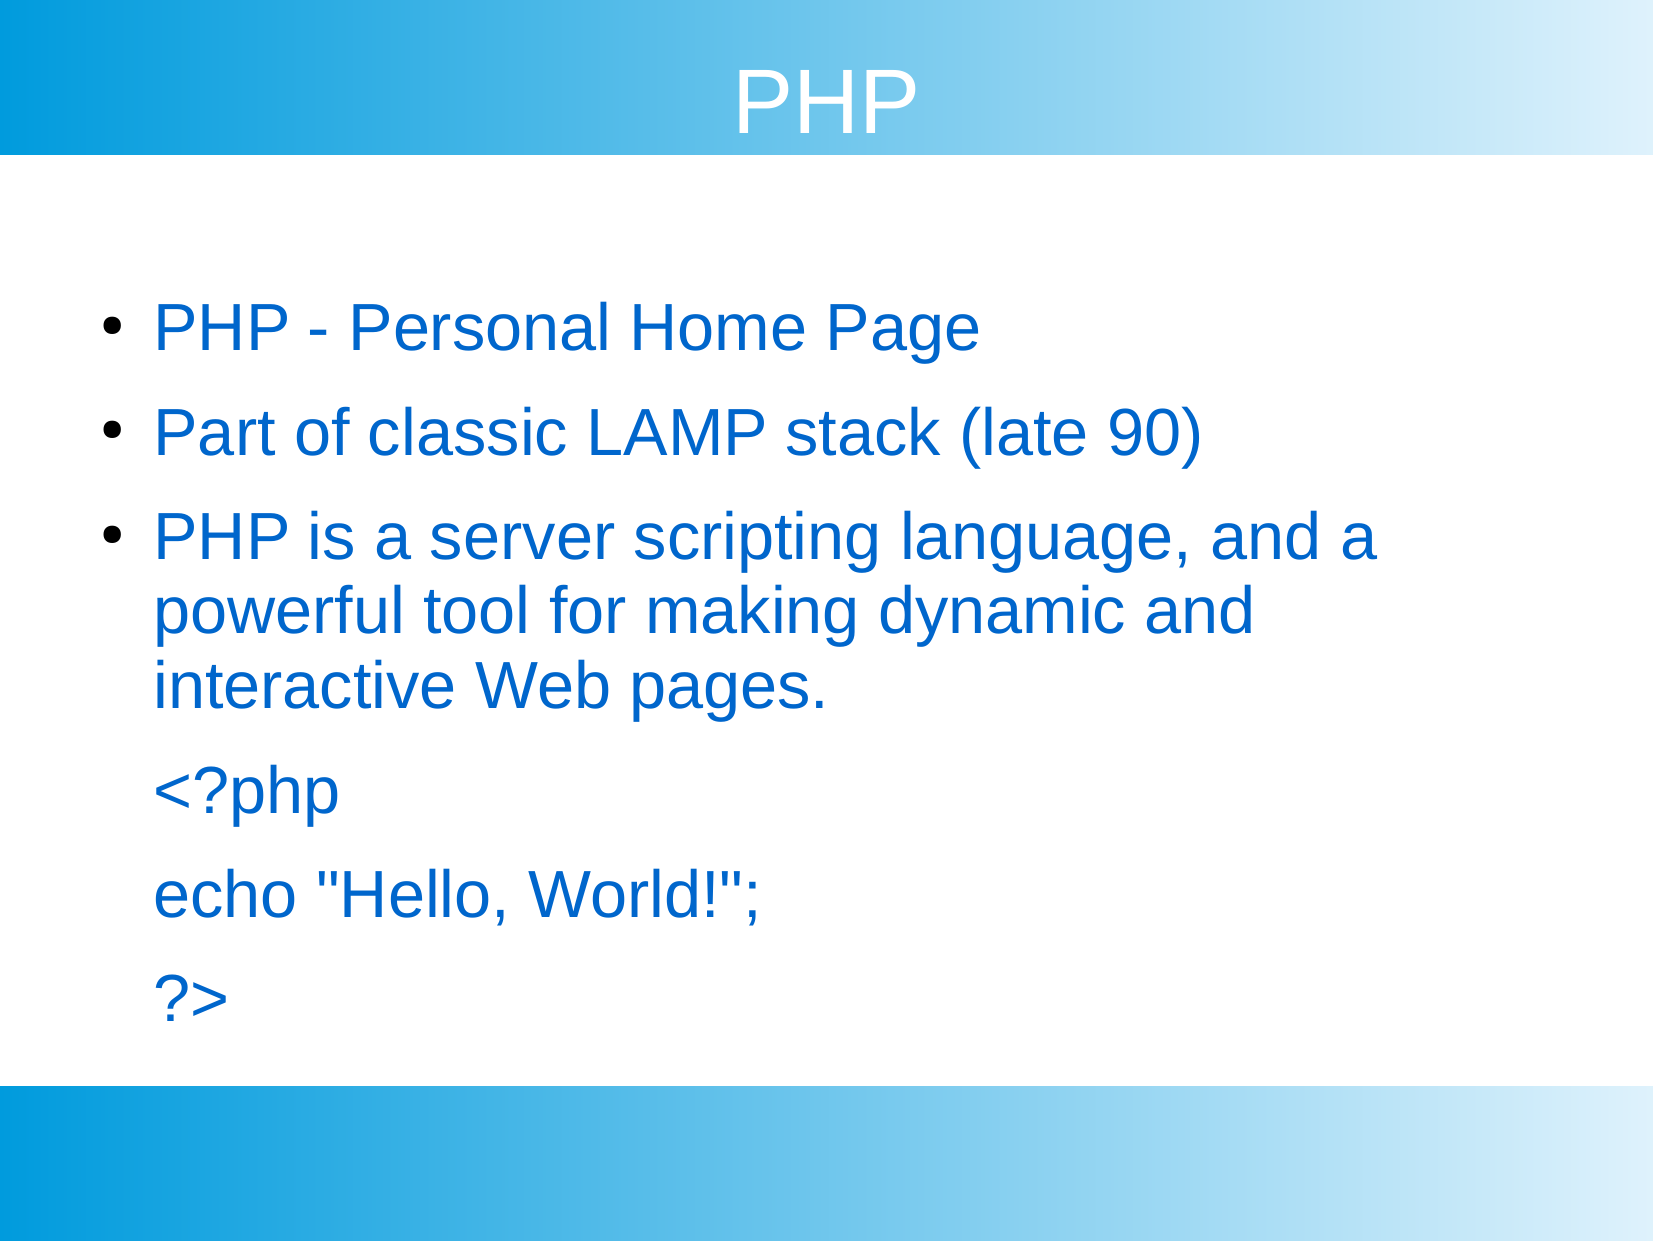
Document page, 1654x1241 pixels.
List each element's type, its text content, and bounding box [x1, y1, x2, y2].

list PHP - Personal Home Page Part of classic LAMP stack (late 90) PHP is a server scripting language, and a powerful tool for making dynamic and interactive Web pages. <?php echo "Hello, World!"; ?> [82, 290, 1571, 1010]
title PHP [82, 49, 1571, 155]
